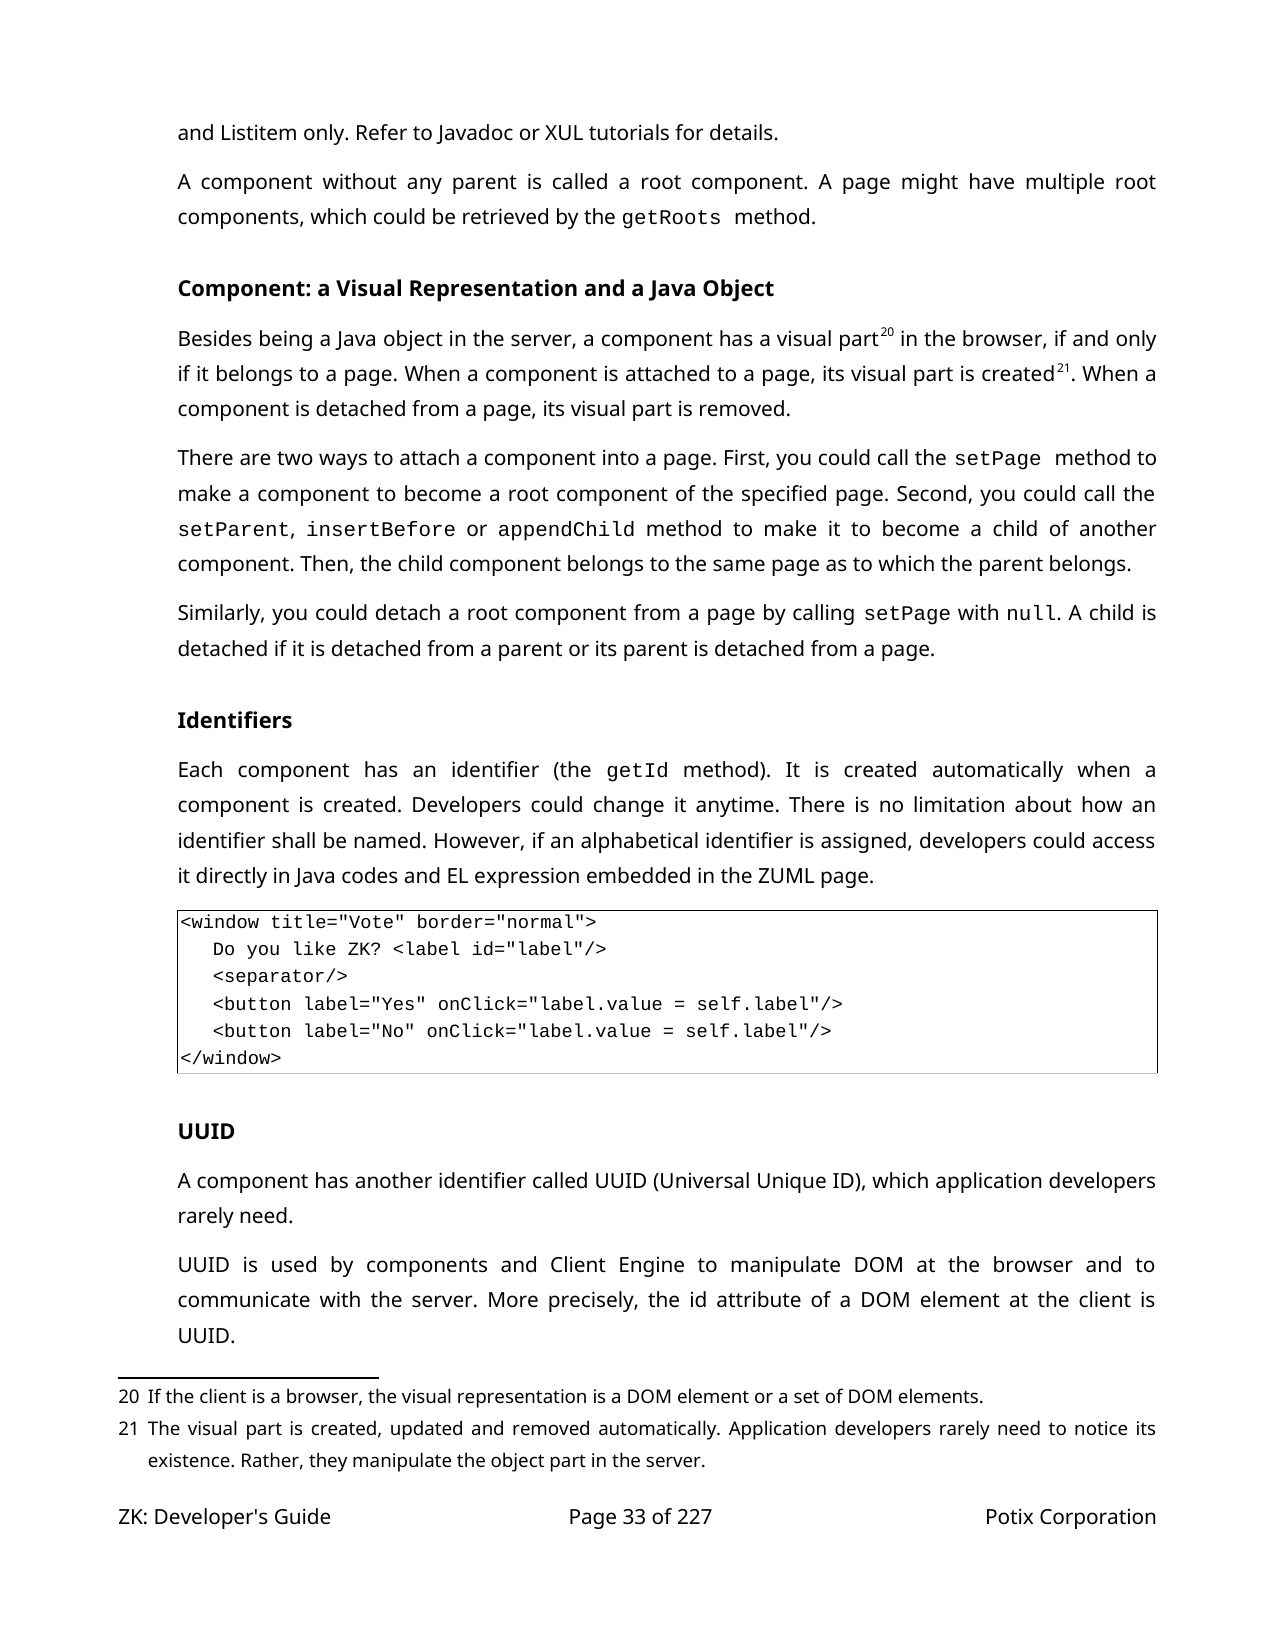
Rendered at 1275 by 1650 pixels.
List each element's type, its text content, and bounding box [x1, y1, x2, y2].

subtitle Component: a Visual Representation and a Java Object [177, 273, 1157, 303]
text Each component has an identifier (the getId method). It is created automatically when a component is created. Developers could change it anytime. There is no limitation about how an identifier shall be named. However, if an alphabetical identifier is assigned, developers could access it directly in Java codes and EL expression embedded in the ZUML page. [177, 755, 1157, 889]
text The visual part is created, updated and removed automatically. Application developers rarely need to notice its existence. Rather, they manipulate the object part in the server. [118, 1416, 1157, 1473]
text Similarly, you could detach a root component from a page by calling setPage with null. A child is detached if it is detached from a parent or its parent is detached from a page. [177, 598, 1157, 662]
text and Listitem only. Refer to Javadoc or XUL tutorials for details. [177, 118, 1157, 146]
subtitle UUID [177, 1116, 1157, 1146]
text <separator/> [178, 964, 1157, 988]
text UUID is used by components and Client Engine to manipulate DOM at the browser and to communicate with the server. More precisely, the id attribute of a DOM element at the client is UUID. [177, 1250, 1157, 1349]
text <button label="No" onClick="label.value = self.label"/> [178, 1019, 1157, 1043]
text </window> [178, 1046, 1157, 1073]
text Besides being a Java object in the server, a component has a visual part in the browser, if and only if it belongs to a page. When a component is attached to a page, its visual part is created. When a component is detached from a page, its visual part is removed. [177, 324, 1157, 422]
text <window title="Vote" border="normal"> [178, 911, 1157, 934]
text <button label="Yes" onClick="label.value = self.label"/> [178, 991, 1157, 1016]
text There are two ways to attach a component into a page. First, you could call the setPage method to make a component to become a root component of the specified page. Second, you could call the setParent, insertBefore or appendChild method to make it to become a child of another component. Then, the child component belongs to the same page as to which the parent belongs. [177, 443, 1157, 578]
subtitle Identifiers [177, 704, 1157, 734]
text Do you like ZK? <label id="label"/> [178, 937, 1157, 961]
text If the client is a browser, the visual representation is a DOM element or a set of DOM elements. [118, 1384, 1157, 1409]
text A component has another identifier called UUID (Universal Unique ID), which application developers rarely need. [177, 1166, 1157, 1230]
text A component without any parent is called a root component. A page might have multiple root components, which could be retrieved by the getRoots method. [177, 167, 1157, 231]
